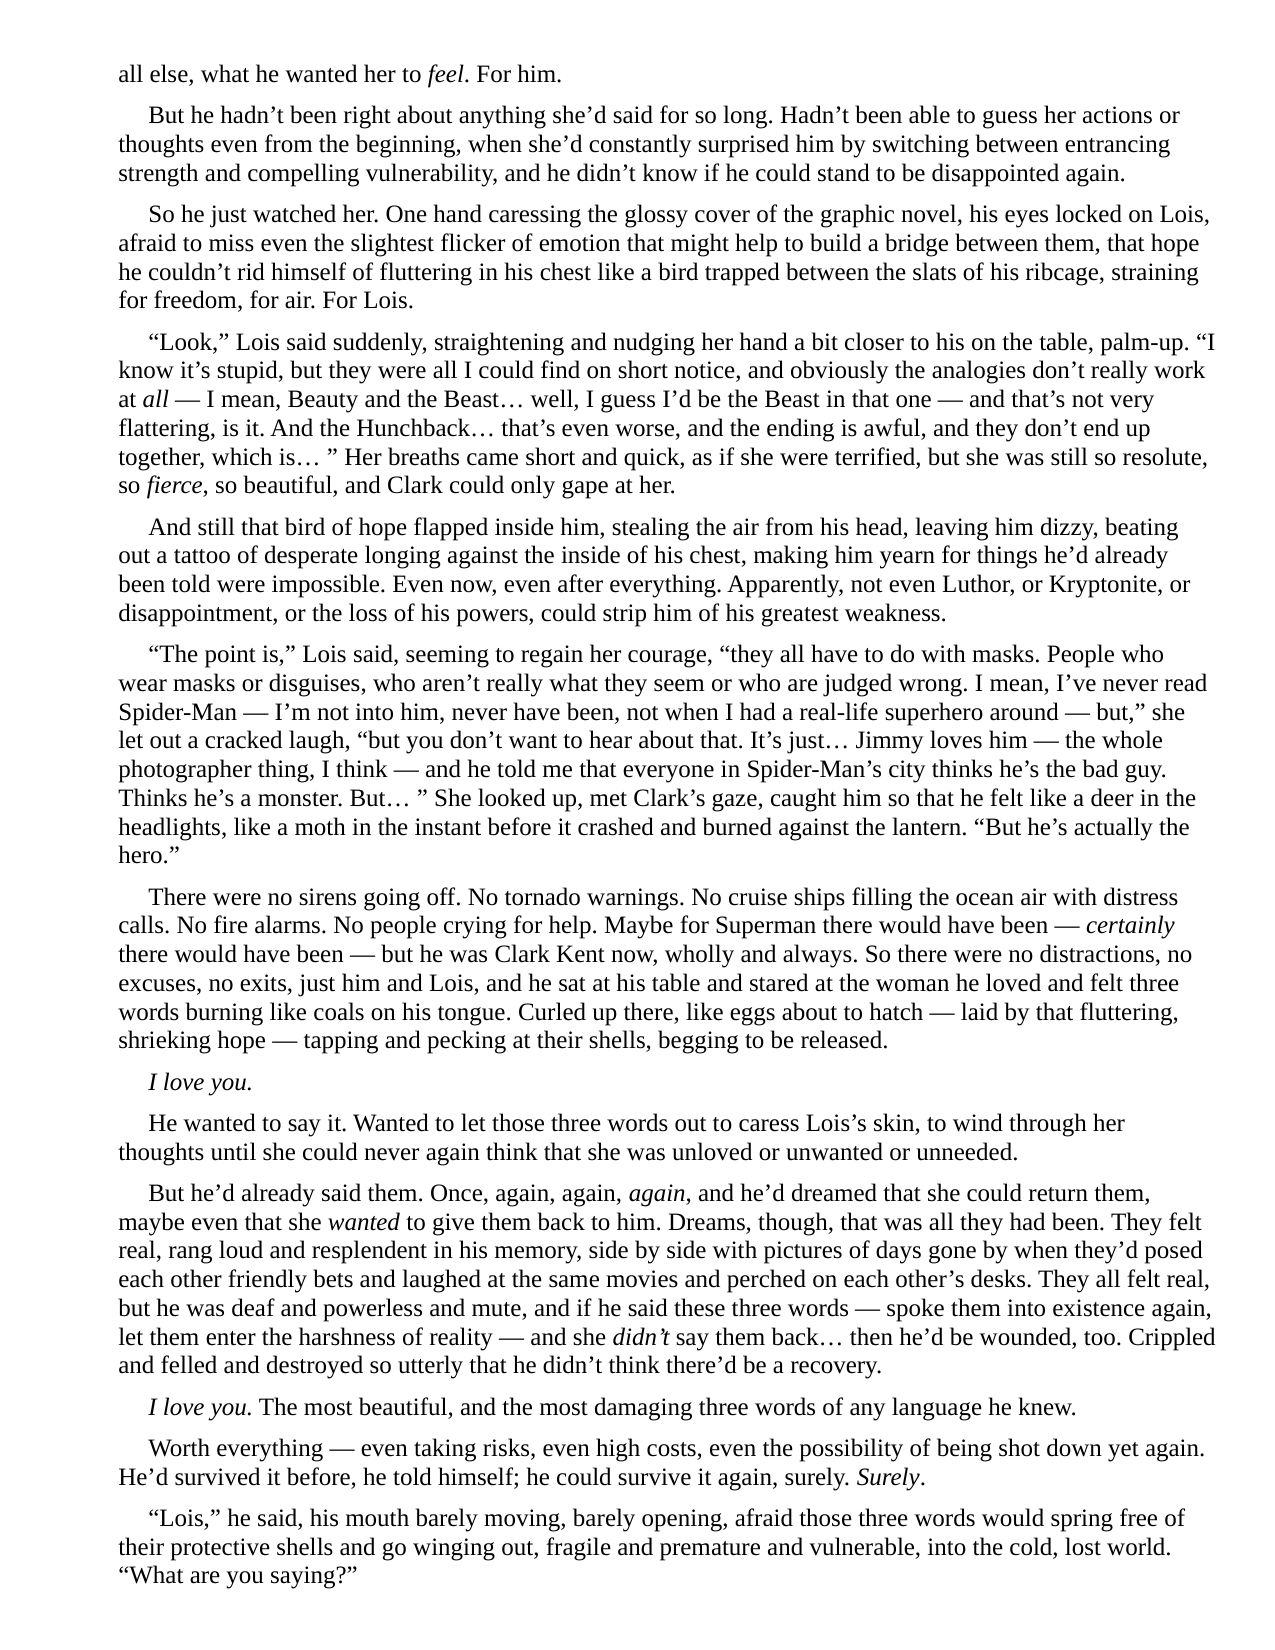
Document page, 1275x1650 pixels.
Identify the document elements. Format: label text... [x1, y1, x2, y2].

text But he’d already said them. Once, again, again, again, and he’d dreamed that she could return them, maybe even that she wanted to give them back to him. Dreams, though, that was all they had been. They felt real, rang loud and resplendent in his memory, side by side with pictures of days gone by when they’d posed each other friendly bets and laughed at the same movies and perched on each other’s desks. They all felt real, but he was deaf and powerless and mute, and if he said these three words — spoke them into existence again, let them enter the harshness of reality — and she didn’t say them back… then he’d be wounded, too. Crippled and felled and destroyed so utterly that he didn’t think there’d be a recovery. [118, 1178, 1216, 1379]
text I love you. [118, 1067, 1216, 1095]
text all else, what he wanted her to feel. For him. [118, 59, 1216, 88]
text But he hadn’t been right about anything she’d said for so long. Hadn’t been able to guess her actions or thoughts even from the beginning, when she’d constantly surprised him by switching between entrancing strength and compelling vulnerability, and he didn’t know if he could stand to be disappointed again. [118, 100, 1216, 187]
text “The point is,” Lois said, seeming to regain her courage, “they all have to do with masks. People who wear masks or disguises, who aren’t really what they seem or who are judged wrong. I mean, I’ve never read Spider-Man — I’m not into him, never have been, not when I had a real-life superhero around — but,” she let out a cracked laugh, “but you don’t want to hear about that. It’s just… Jimmy loves him — the whole photographer thing, I think — and he told me that everyone in Spider-Man’s city thinks he’s the bad guy. Thinks he’s a monster. But… ” She looked up, met Clark’s gaze, caught him so that he felt like a deer in the headlights, like a moth in the instant before it crashed and burned against the lantern. “But he’s actually the hero.” [118, 639, 1216, 869]
text I love you. The most beautiful, and the most damaging three words of any language he knew. [118, 1392, 1216, 1420]
text “Lois,” he said, his mouth barely moving, barely opening, afraid those three words would spring free of their protective shells and go winging out, fragile and premature and vulnerable, into the cold, lost world. “What are you saying?” [118, 1503, 1216, 1589]
text There were no sirens going off. No tornado warnings. No cruise ships filling the ocean air with distress calls. No fire alarms. No people crying for help. Maybe for Superman there would have been — certainly there would have been — but he was Clark Kent now, wholly and always. So there were no distractions, no excuses, no exits, just him and Lois, and he sat at his table and stared at the woman he loved and felt three words burning like coals on his tongue. Curled up there, like eggs about to hatch — laid by that fluttering, shrieking hope — tapping and pecking at their shells, begging to be released. [118, 882, 1216, 1054]
text And still that bird of hope flapped inside him, stealing the air from his head, leaving him dizzy, beating out a tattoo of desperate longing against the inside of his chest, making him yearn for things he’d already been told were impossible. Even now, even after everything. Apparently, not even Luthor, or Kryptonite, or disappointment, or the loss of his powers, could strip him of his greatest weakness. [118, 512, 1216, 627]
text “Look,” Lois said suddenly, straightening and nudging her hand a bit closer to his on the table, palm-up. “I know it’s stupid, but they were all I could find on short notice, and obviously the analogies don’t really work at all — I mean, Beauty and the Beast… well, I guess I’d be the Beast in that one — and that’s not very flattering, is it. And the Hunchback… that’s even worse, and the ending is awful, and they don’t end up together, which is… ” Her breaths came short and quick, as if she were terrified, but she was still so resolute, so fierce, so beautiful, and Clark could only gape at her. [118, 327, 1216, 499]
text He wanted to say it. Wanted to let those three words out to caress Lois’s skin, to wind through her thoughts until she could never again think that she was unloved or unwanted or unneeded. [118, 1108, 1216, 1165]
text Worth everything — even taking risks, even high costs, even the possibility of being shot down yet again. He’d survived it before, he told himself; he could survive it again, surely. Surely. [118, 1433, 1216, 1490]
text So he just watched her. One hand caressing the glossy cover of the graphic novel, his eyes locked on Lois, afraid to miss even the slightest flicker of emotion that might help to build a bridge between them, that hope he couldn’t rid himself of fluttering in his chest like a bird trapped between the slats of his ribcage, straining for freedom, for air. For Lois. [118, 199, 1216, 314]
